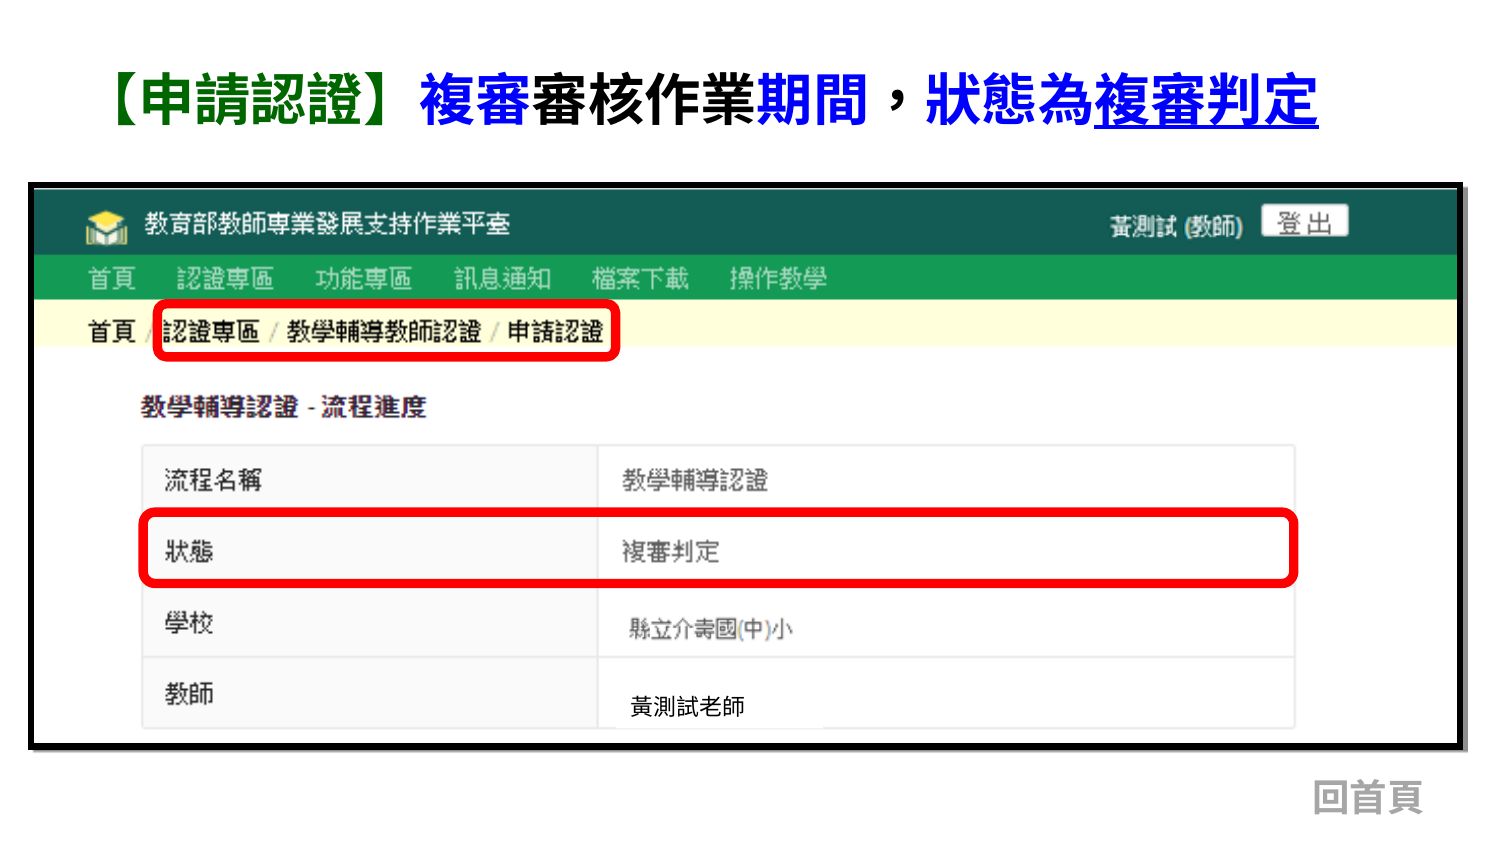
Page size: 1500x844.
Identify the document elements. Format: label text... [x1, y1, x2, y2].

text_box 黃測試老師 [615, 671, 823, 729]
picture [34, 188, 1457, 744]
text_box 【申請認證】複審審核作業期間，狀態為複審判定 [13, 59, 1388, 138]
